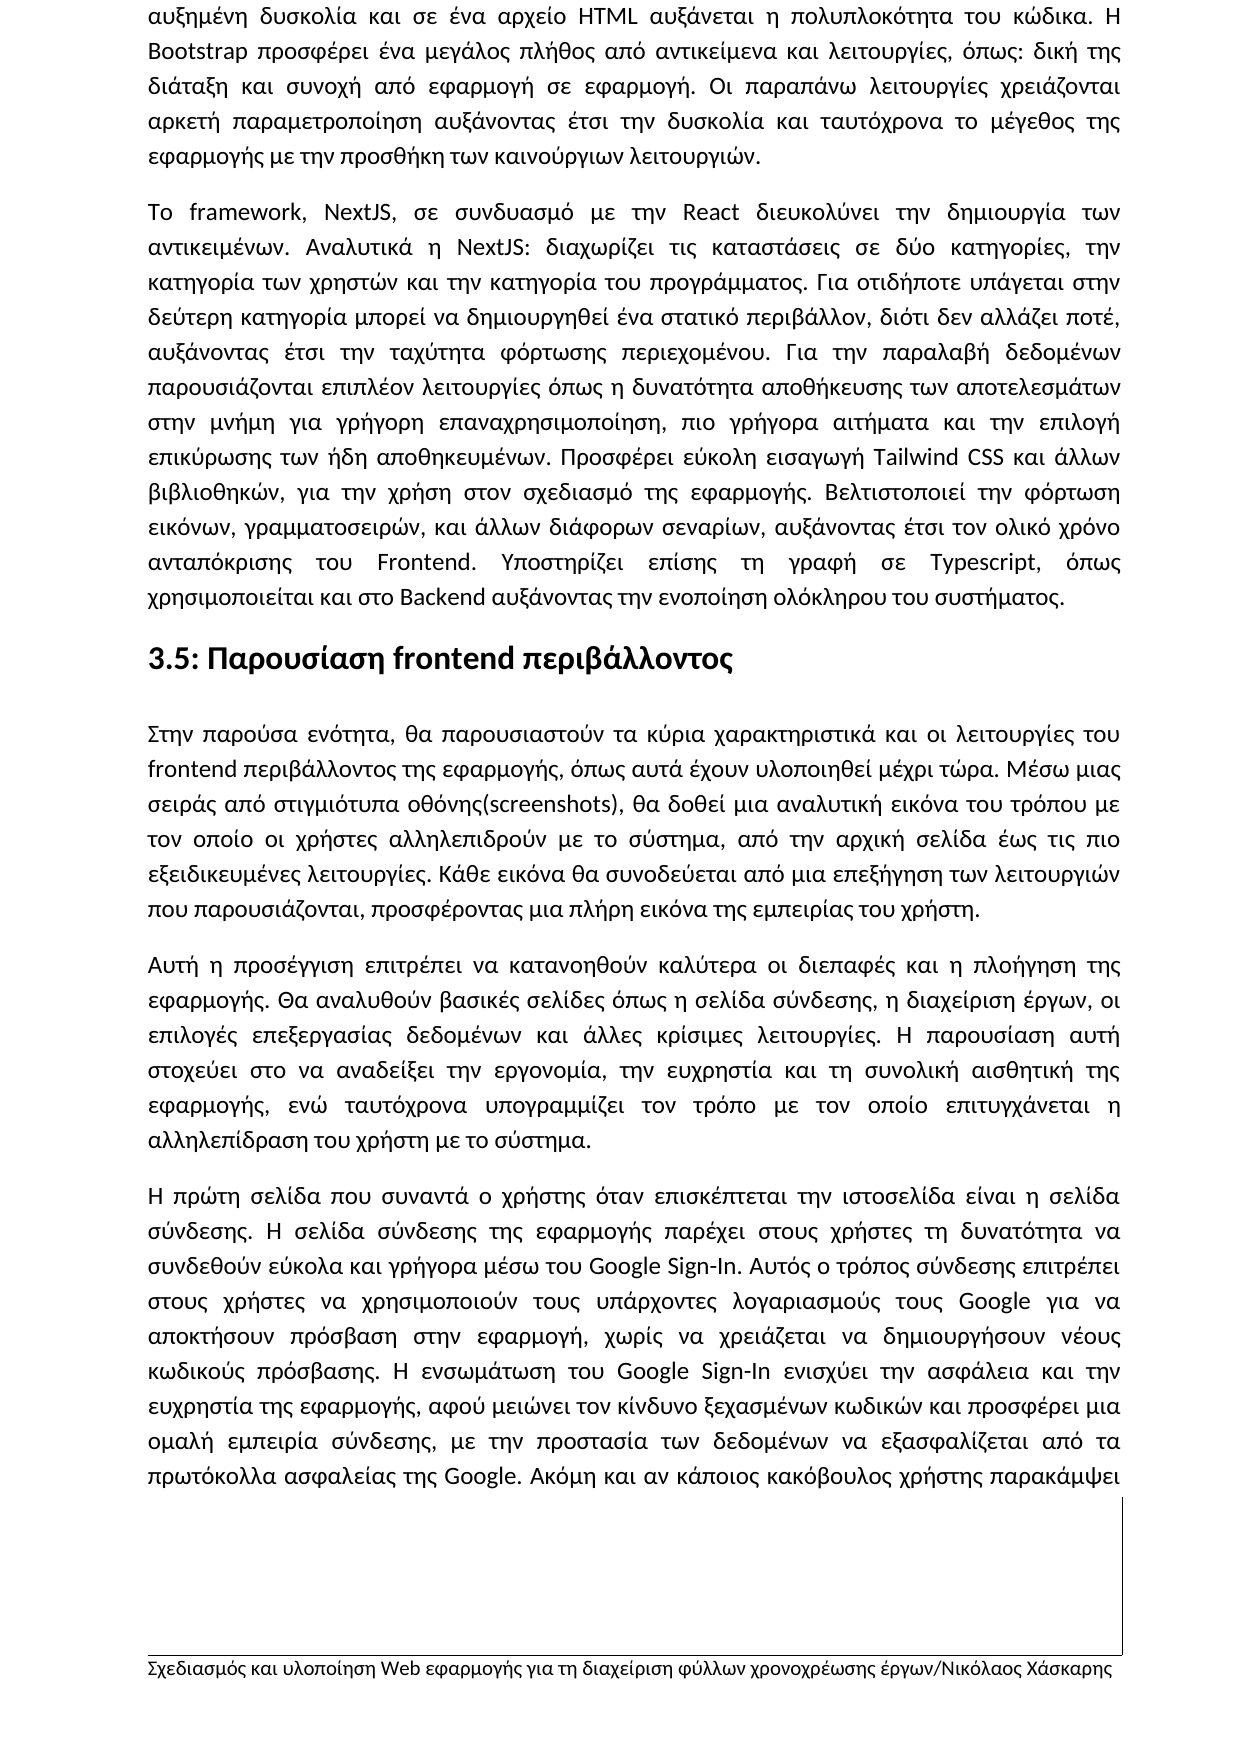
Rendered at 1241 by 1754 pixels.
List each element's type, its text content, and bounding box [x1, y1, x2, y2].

subtitle 3.5: Παρουσίαση frontend περιβάλλοντος [148, 637, 1122, 677]
text Η πρώτη σελίδα που συναντά ο χρήστης όταν επισκέπτεται την ιστοσελίδα είναι η σελίδα σύνδεσης. Η σελίδα σύνδεσης της εφαρμογής παρέχει στους χρήστες τη δυνατότητα να συνδεθούν εύκολα και γρήγορα μέσω του Google Sign-In. Αυτός ο τρόπος σύνδεσης επιτρέπει στους χρήστες να χρησιμοποιούν τους υπάρχοντες λογαριασμούς τους Google για να αποκτήσουν πρόσβαση στην εφαρμογή, χωρίς να χρειάζεται να δημιουργήσουν νέους κωδικούς πρόσβασης. Η ενσωμάτωση του Google Sign-In ενισχύει την ασφάλεια και την ευχρηστία της εφαρμογής, αφού μειώνει τον κίνδυνο ξεχασμένων κωδικών και προσφέρει μια ομαλή εμπειρία σύνδεσης, με την προστασία των δεδομένων να εξασφαλίζεται από τα πρωτόκολλα ασφαλείας της Google. Ακόμη και αν κάποιος κακόβουλος χρήστης παρακάμψει [148, 1180, 1122, 1491]
text Στην παρούσα ενότητα, θα παρουσιαστούν τα κύρια χαρακτηριστικά και οι λειτουργίες του frontend περιβάλλοντος της εφαρμογής, όπως αυτά έχουν υλοποιηθεί μέχρι τώρα. Μέσω μιας σειράς από στιγμιότυπα οθόνης(screenshots), θα δοθεί μια αναλυτική εικόνα του τρόπου με τον οποίο οι χρήστες αλληλεπιδρούν με το σύστημα, από την αρχική σελίδα έως τις πιο εξειδικευμένες λειτουργίες. Κάθε εικόνα θα συνοδεύεται από μια επεξήγηση των λειτουργιών που παρουσιάζονται, προσφέροντας μια πλήρη εικόνα της εμπειρίας του χρήστη. [148, 718, 1122, 924]
text Αυτή η προσέγγιση επιτρέπει να κατανοηθούν καλύτερα οι διεπαφές και η πλοήγηση της εφαρμογής. Θα αναλυθούν βασικές σελίδες όπως η σελίδα σύνδεσης, η διαχείριση έργων, οι επιλογές επεξεργασίας δεδομένων και άλλες κρίσιμες λειτουργίες. Η παρουσίαση αυτή στοχεύει στο να αναδείξει την εργονομία, την ευχρηστία και τη συνολική αισθητική της εφαρμογής, ενώ ταυτόχρονα υπογραμμίζει τον τρόπο με τον οποίο επιτυγχάνεται η αλληλεπίδραση του χρήστη με το σύστημα. [148, 949, 1122, 1155]
text αυξημένη δυσκολία και σε ένα αρχείο HTML αυξάνεται η πολυπλοκότητα του κώδικα. Η Bootstrap προσφέρει ένα μεγάλος πλήθος από αντικείμενα και λειτουργίες, όπως: δική της διάταξη και συνοχή από εφαρμογή σε εφαρμογή. Οι παραπάνω λειτουργίες χρειάζονται αρκετή παραμετροποίηση αυξάνοντας έτσι την δυσκολία και ταυτόχρονα το μέγεθος της εφαρμογής με την προσθήκη των καινούργιων λειτουργιών. [148, 0, 1122, 171]
text Το framework, NextJS, σε συνδυασμό με την React διευκολύνει την δημιουργία των αντικειμένων. Αναλυτικά η NextJS: διαχωρίζει τις καταστάσεις σε δύο κατηγορίες, την κατηγορία των χρηστών και την κατηγορία του προγράμματος. Για οτιδήποτε υπάγεται στην δεύτερη κατηγορία μπορεί να δημιουργηθεί ένα στατικό περιβάλλον, διότι δεν αλλάζει ποτέ, αυξάνοντας έτσι την ταχύτητα φόρτωσης περιεχομένου. Για την παραλαβή δεδομένων παρουσιάζονται επιπλέον λειτουργίες όπως η δυνατότητα αποθήκευσης των αποτελεσμάτων στην μνήμη για γρήγορη επαναχρησιμοποίηση, πιο γρήγορα αιτήματα και την επιλογή επικύρωσης των ήδη αποθηκευμένων. Προσφέρει εύκολη εισαγωγή Tailwind CSS και άλλων βιβλιοθηκών, για την χρήση στον σχεδιασμό της εφαρμογής. Βελτιστοποιεί την φόρτωση εικόνων, γραμματοσειρών, και άλλων διάφορων σεναρίων, αυξάνοντας έτσι τον ολικό χρόνο ανταπόκρισης του Frontend. Υποστηρίζει επίσης τη γραφή σε Typescript, όπως χρησιμοποιείται και στο Backend αυξάνοντας την ενοποίηση ολόκληρου του συστήματος. [148, 196, 1122, 611]
